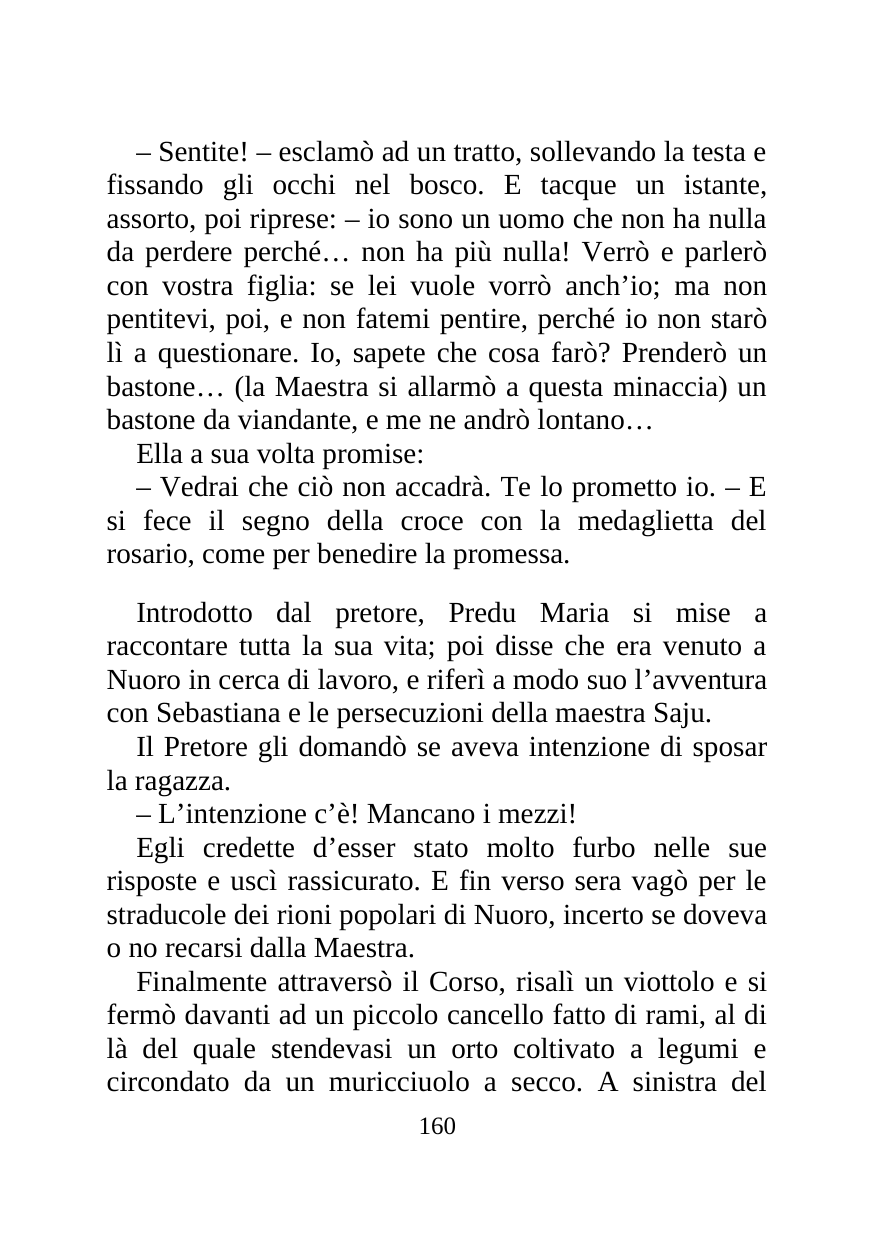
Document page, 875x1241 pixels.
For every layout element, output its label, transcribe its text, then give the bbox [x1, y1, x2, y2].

text – Vedrai che ciò non accadrà. Te lo prometto io. – E si fece il segno della croce con la medaglietta del rosario, come per benedire la promessa. [106, 469, 768, 570]
text Il Pretore gli domandò se aveva intenzione di sposar la ragazza. [106, 729, 768, 796]
text Finalmente attraversò il Corso, risalì un viottolo e si fermò davanti ad un piccolo cancello fatto di rami, al di là del quale stendevasi un orto coltivato a legumi e circondato da un muricciuolo a secco. A sinistra del [106, 964, 768, 1098]
text Egli credette d’esser stato molto furbo nelle sue risposte e uscì rassicurato. E fin verso sera vagò per le straducole dei rioni popolari di Nuoro, incerto se doveva o no recarsi dalla Maestra. [106, 830, 768, 964]
text – Sentite! – esclamò ad un tratto, sollevando la testa e fissando gli occhi nel bosco. E tacque un istante, assorto, poi riprese: – io sono un uomo che non ha nulla da perdere perché… non ha più nulla! Verrò e parlerò con vostra figlia: se lei vuole vorrò anch’io; ma non pentitevi, poi, e non fatemi pentire, perché io non starò lì a questionare. Io, sapete che cosa farò? Prenderò un bastone… (la Maestra si allarmò a questa minaccia) un bastone da viandante, e me ne andrò lontano… [106, 134, 768, 436]
text – L’intenzione c’è! Mancano i mezzi! [106, 796, 768, 830]
text Introdotto dal pretore, Predu Maria si mise a raccontare tutta la sua vita; poi disse che era venuto a Nuoro in cerca di lavoro, e riferì a modo suo l’avventura con Sebastiana e le persecuzioni della maestra Saju. [106, 595, 768, 729]
text Ella a sua volta promise: [106, 436, 768, 469]
